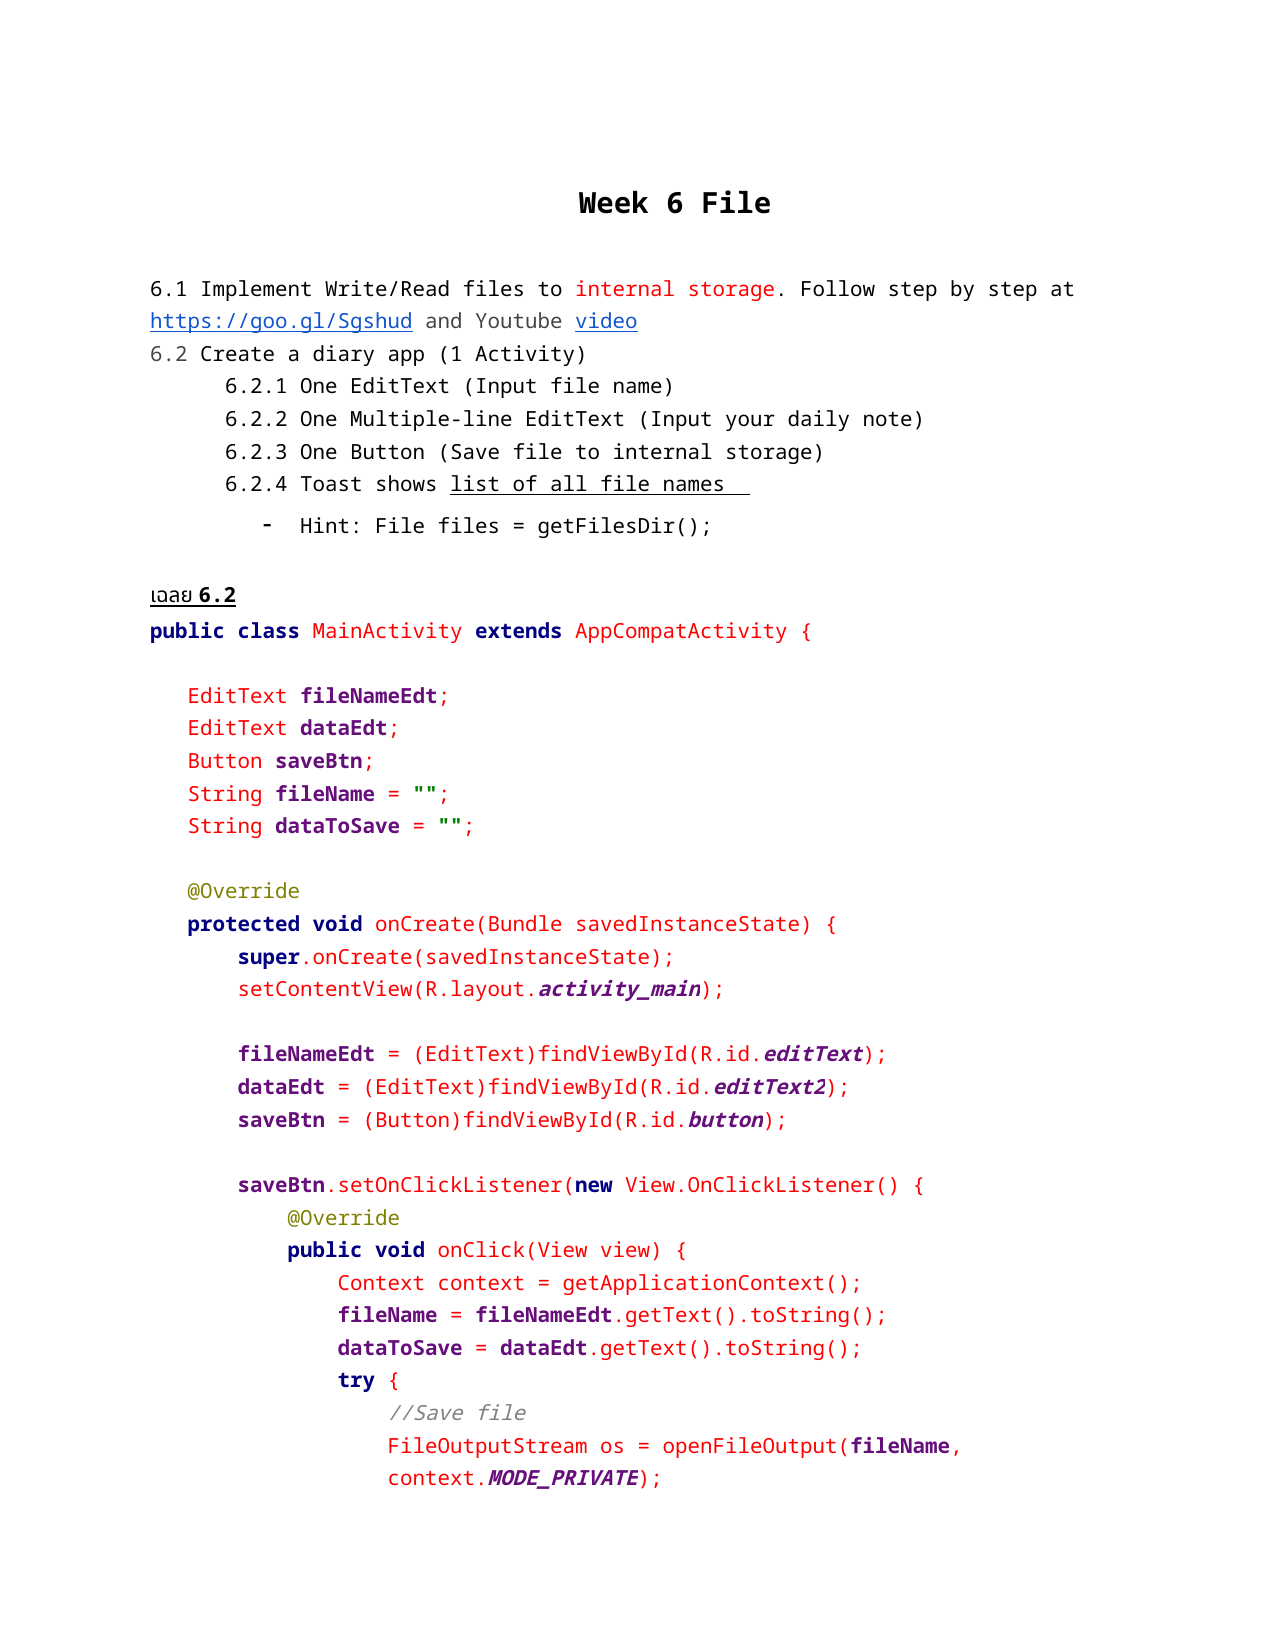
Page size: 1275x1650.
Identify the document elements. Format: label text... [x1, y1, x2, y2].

text @Override [150, 1203, 1200, 1231]
text public void onClick(View view) { [150, 1235, 1200, 1264]
text saveBtn = (Button)findViewById(R.id.button); [150, 1105, 1200, 1133]
text 6.2.3 One Button (Save file to internal storage) [150, 437, 1200, 465]
text protected void onCreate(Bundle savedInstanceState) { [150, 909, 1200, 938]
text try { [150, 1366, 1200, 1394]
text Week 6 File [150, 183, 1200, 222]
text FileOutputStream os = openFileOutput(fileName, [150, 1431, 1200, 1459]
text setContentView(R.layout.activity_main); [150, 974, 1200, 1003]
text @Override [150, 877, 1200, 905]
text EditText fileNameEdt; [150, 681, 1200, 709]
list Hint: File files = getFilesDir(); [262, 502, 1200, 542]
text 6.1 Implement Write/Read files to internal storage. Follow step by step at https://goo.gl/Sgshud and Youtube video [150, 274, 1200, 335]
text dataToSave = dataEdt.getText().toString(); [150, 1333, 1200, 1361]
text dataEdt = (EditText)findViewById(R.id.editText2); [150, 1072, 1200, 1101]
text //Save file [150, 1398, 1200, 1427]
text 6.2.2 One Multiple-line EditText (Input your daily note) [150, 404, 1200, 433]
text Context context = getApplicationContext(); [150, 1268, 1200, 1296]
text 6.2 Create a diary app (1 Activity) [150, 339, 1200, 367]
text Button saveBtn; [150, 746, 1200, 774]
text fileNameEdt = (EditText)findViewById(R.id.editText); [150, 1039, 1200, 1068]
text 6.2.1 One EditText (Input file name) [150, 372, 1200, 400]
text String dataToSave = ""; [150, 811, 1200, 840]
text context.MODE_PRIVATE); [150, 1463, 1200, 1492]
text super.onCreate(savedInstanceState); [150, 942, 1200, 970]
text 6.2.4 Toast shows list of all file names [150, 469, 1200, 498]
text saveBtn.setOnClickListener(new View.OnClickListener() { [150, 1170, 1200, 1198]
text public class MainActivity extends AppCompatActivity { [150, 616, 1200, 644]
text String fileName = ""; [150, 779, 1200, 807]
text เฉลย 6.2 [150, 580, 1200, 611]
text fileName = fileNameEdt.getText().toString(); [150, 1300, 1200, 1329]
text EditText dataEdt; [150, 713, 1200, 742]
